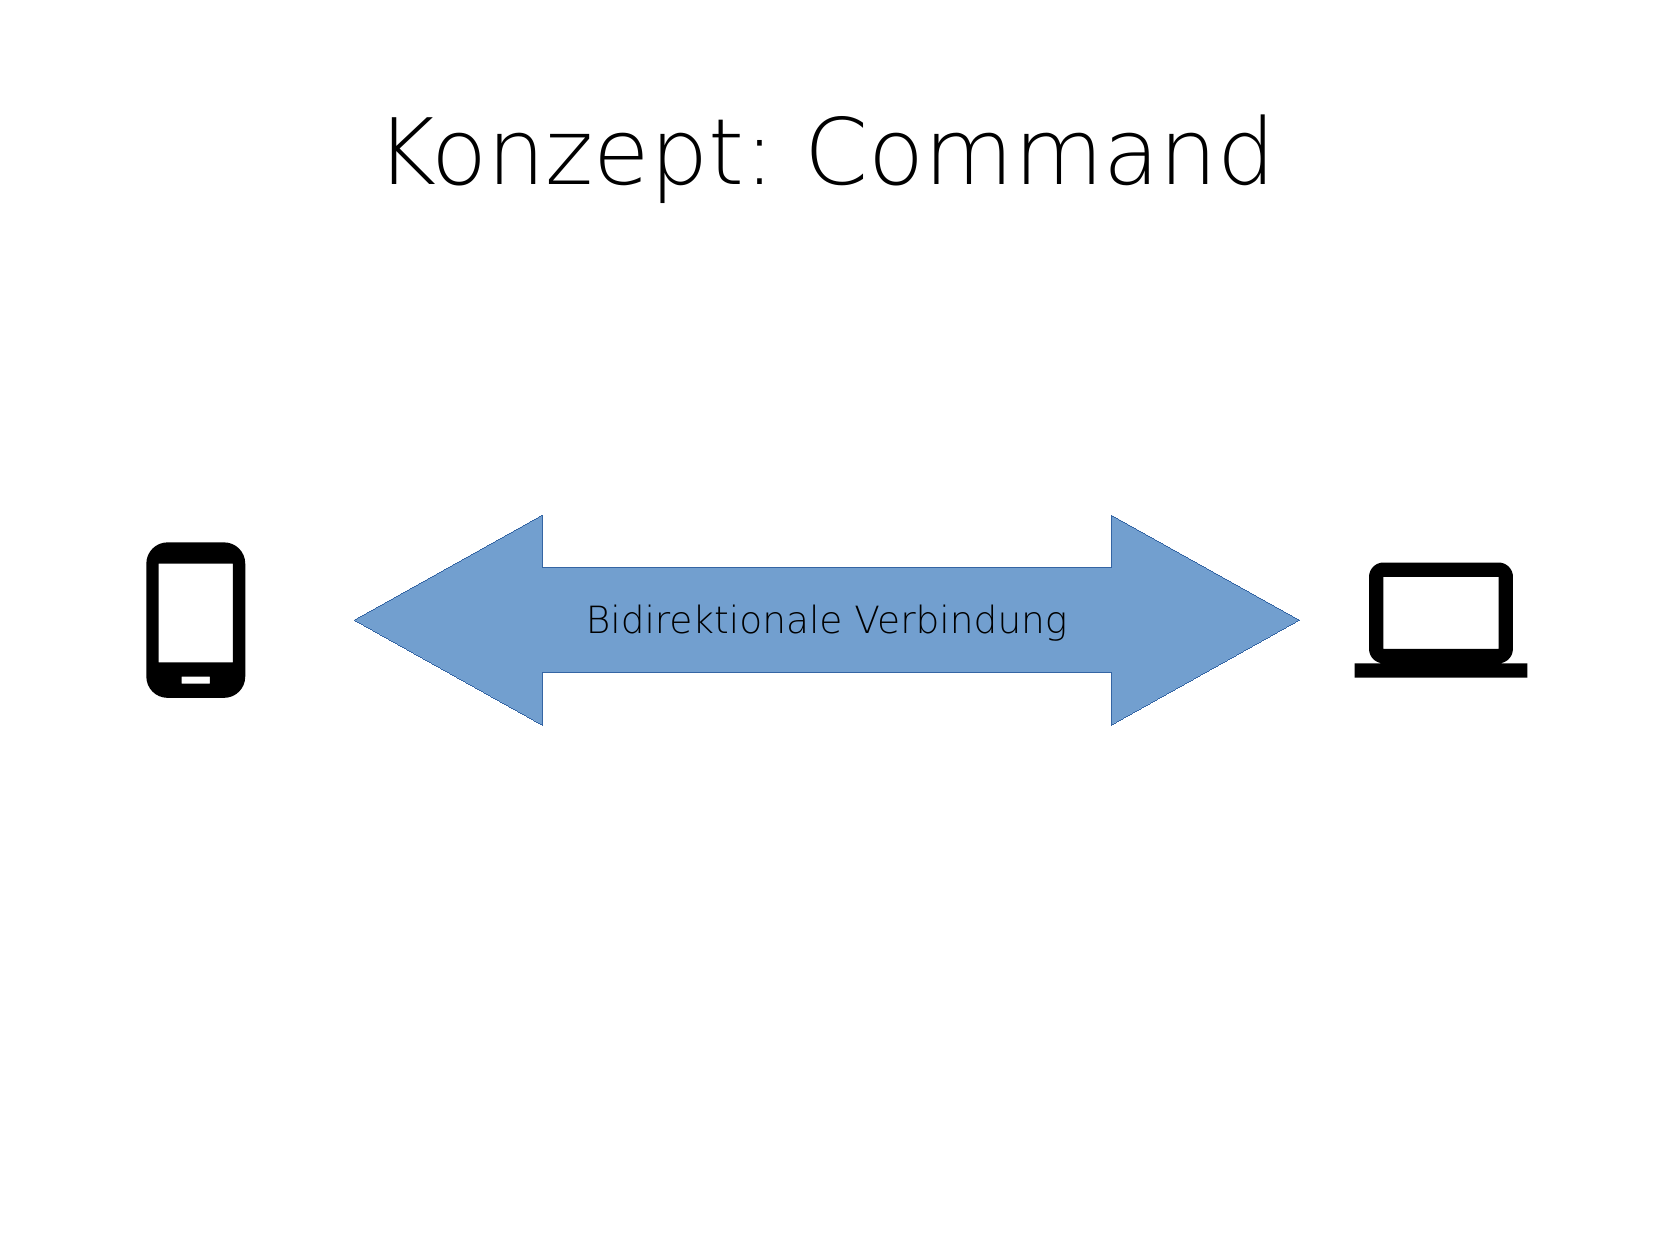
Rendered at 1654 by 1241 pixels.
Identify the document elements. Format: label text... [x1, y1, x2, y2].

text_box Bidirektionale Verbindung [354, 515, 1300, 726]
title Konzept: Command [82, 49, 1571, 257]
picture [1351, 530, 1532, 711]
picture [107, 531, 285, 709]
